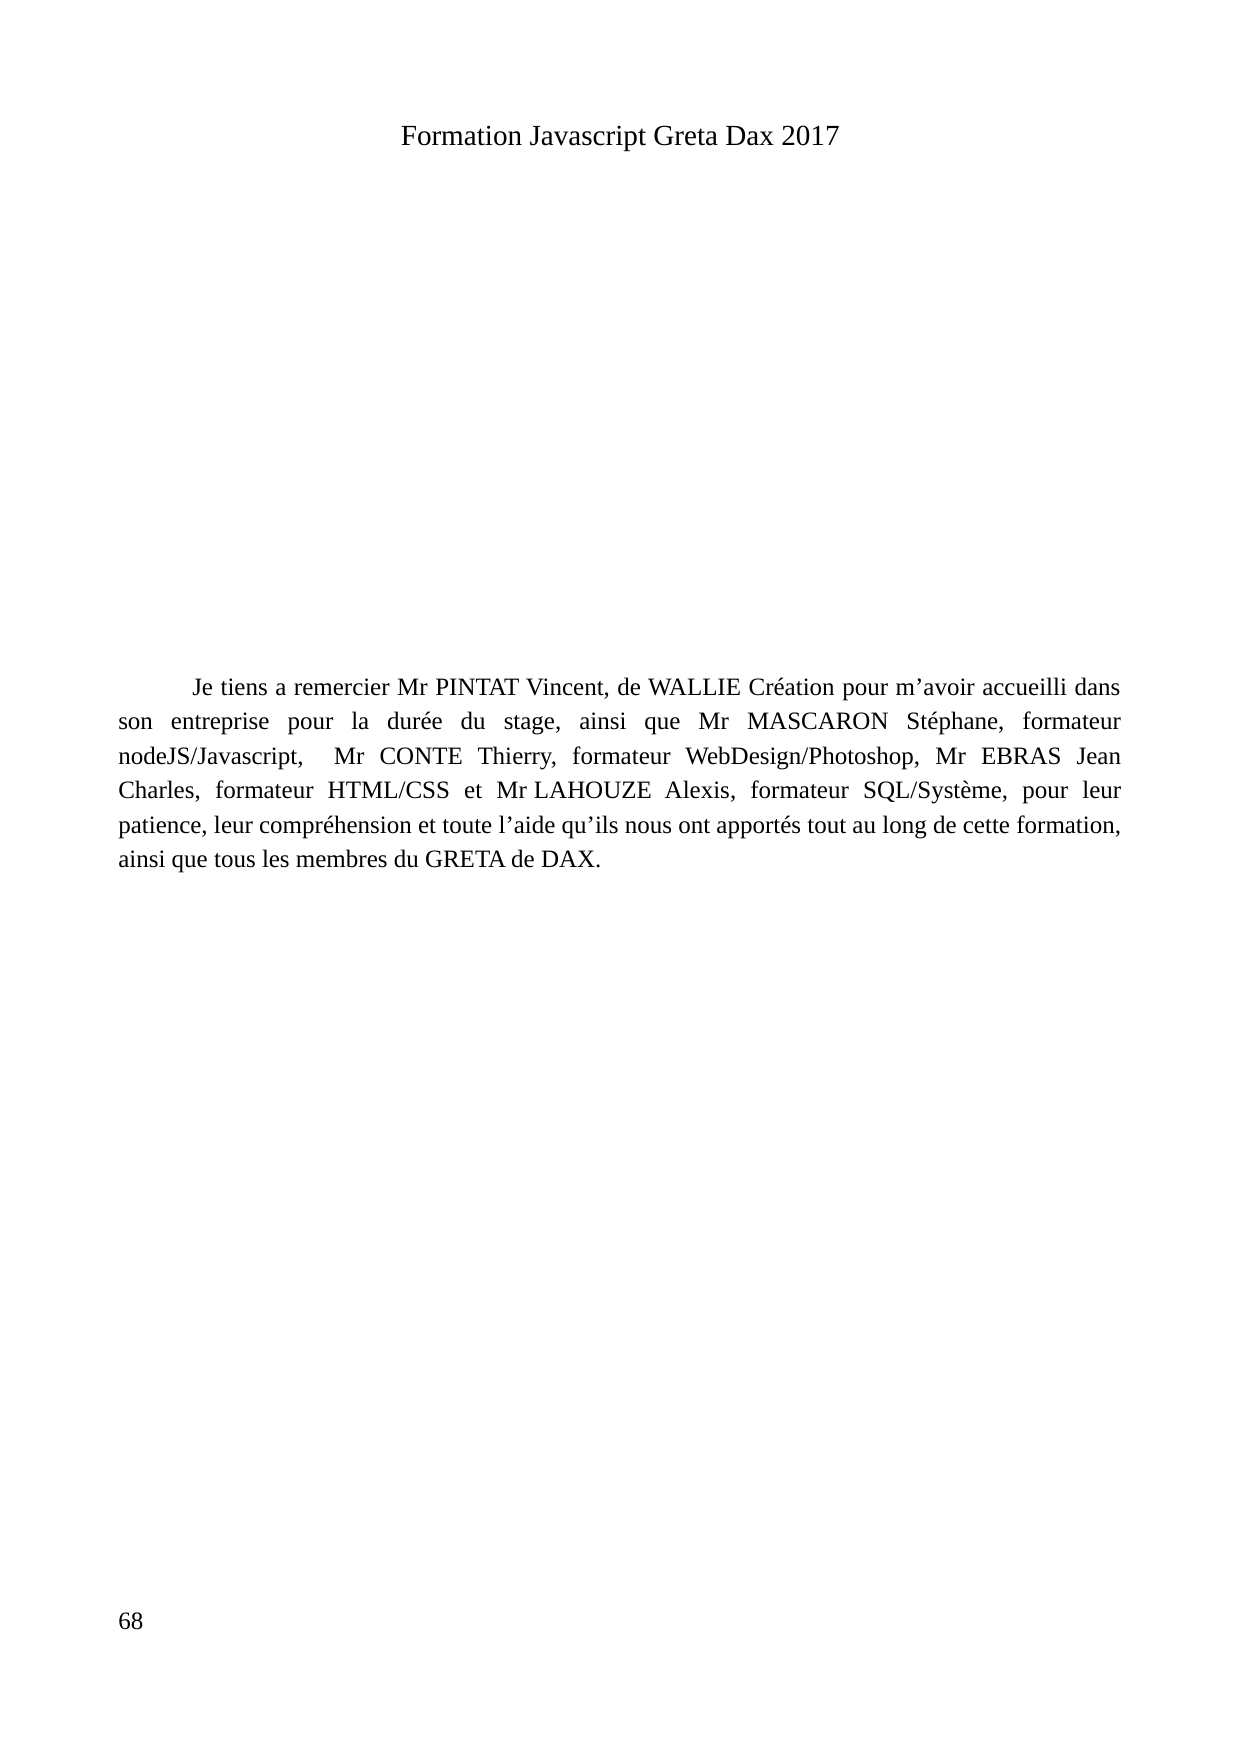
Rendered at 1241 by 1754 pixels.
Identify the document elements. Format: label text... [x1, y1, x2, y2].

text Je tiens a remercier Mr PINTAT Vincent, de WALLIE Création pour m’avoir accueilli dans son entreprise pour la durée du stage, ainsi que Mr MASCARON Stéphane, formateur nodeJS/Javascript, Mr CONTE Thierry, formateur WebDesign/Photoshop, Mr EBRAS Jean Charles, formateur HTML/CSS et Mr LAHOUZE Alexis, formateur SQL/Système, pour leur patience, leur compréhension et toute l’aide qu’ils nous ont apportés tout au long de cette formation, ainsi que tous les membres du GRETA de DAX. [118, 672, 1122, 873]
